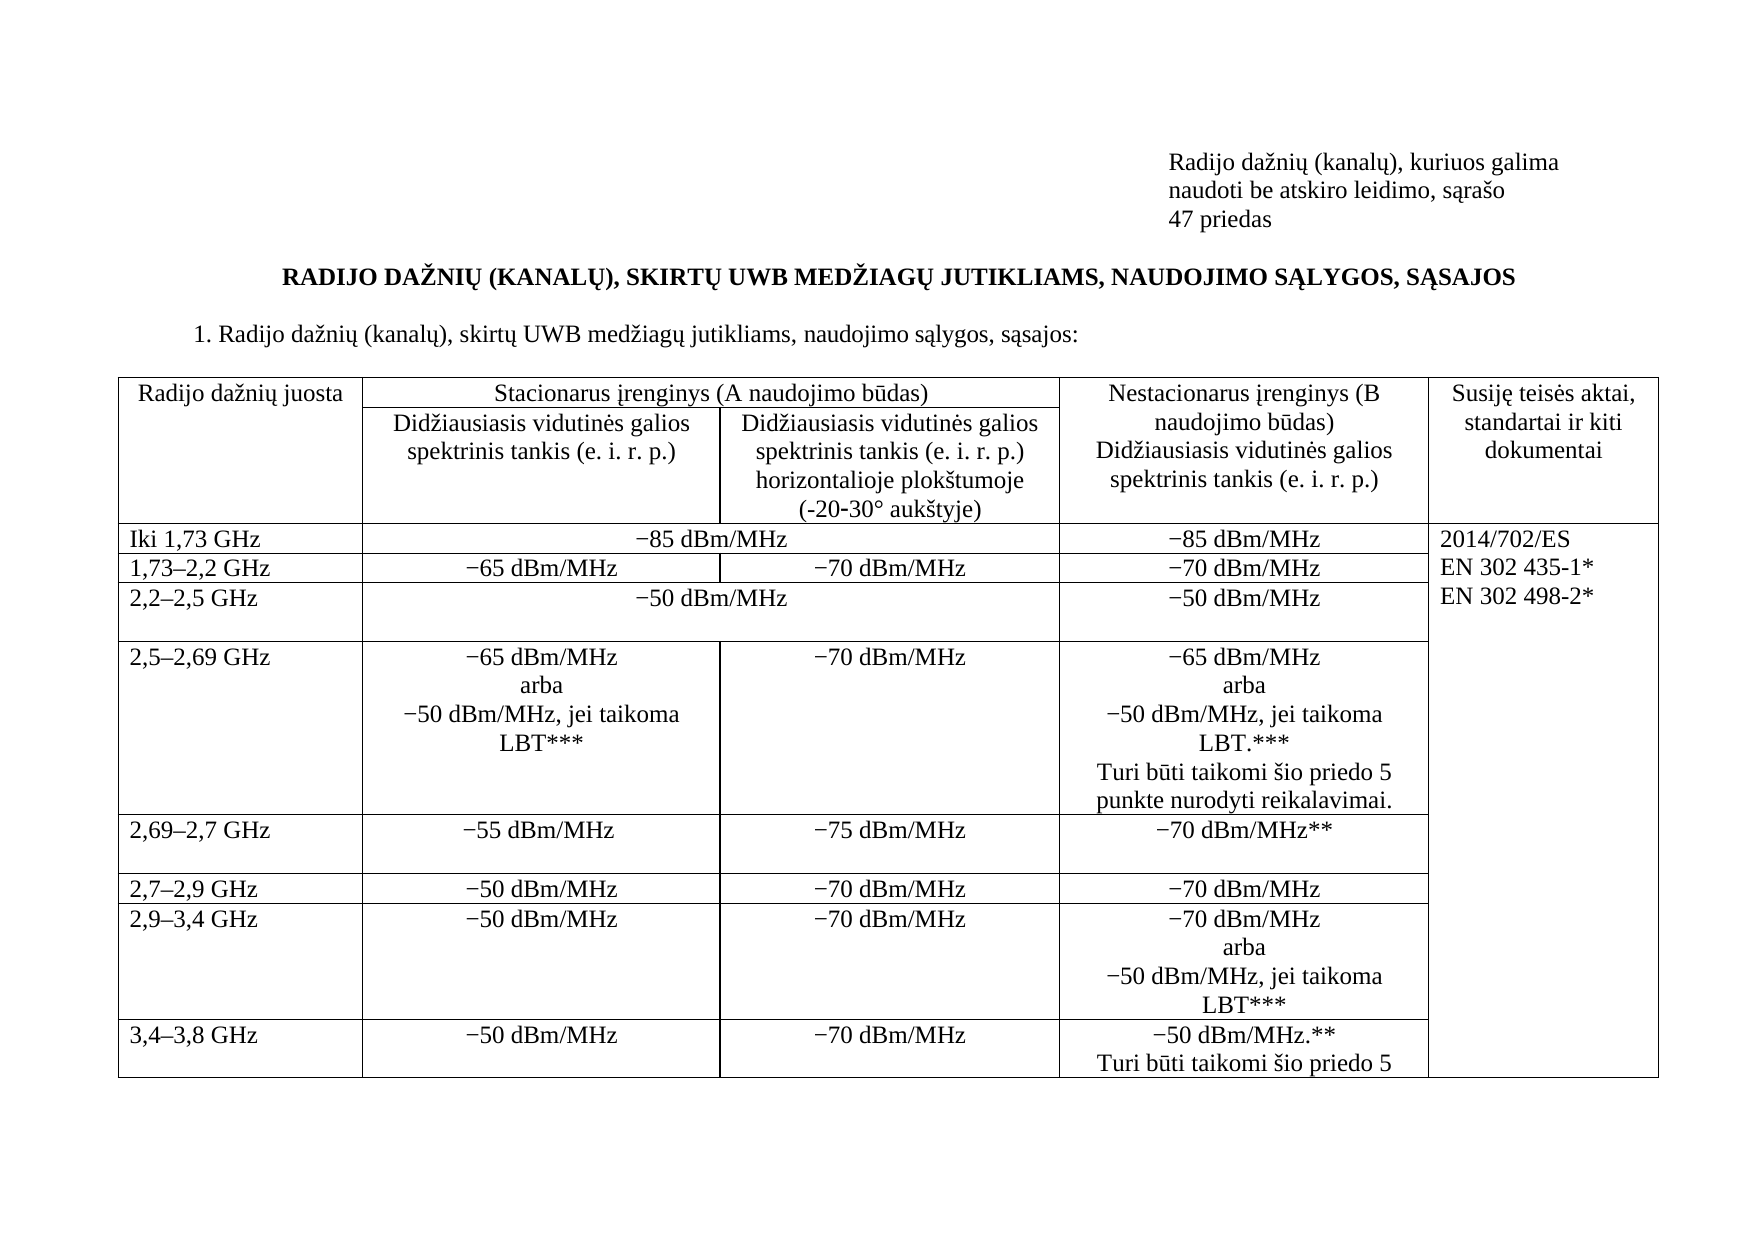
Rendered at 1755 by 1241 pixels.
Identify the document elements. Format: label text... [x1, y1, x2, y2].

table_cell 2,69–2,7 GHz [119, 815, 362, 873]
table_header Susiję teisės aktai, standartai ir kiti dokumentai [1429, 378, 1658, 523]
table_cell −55 dBm/MHz [363, 815, 719, 873]
table_cell −50 dBm/MHz.** Turi būti taikomi šio priedo 5 [1060, 1020, 1428, 1077]
table_cell −70 dBm/MHz [721, 554, 1059, 582]
table_header Nestacionarus įrenginys (B naudojimo būdas) Didžiausiasis vidutinės galios spektrinis tankis (e. i. r. p.) [1060, 378, 1428, 523]
table_cell 2,7–2,9 GHz [119, 874, 362, 903]
table_cell 3,4–3,8 GHz [119, 1020, 362, 1077]
table_header Stacionarus įrenginys (A naudojimo būdas) [363, 378, 1059, 407]
table_cell −70 dBm/MHz arba −50 dBm/MHz, jei taikoma LBT*** [1060, 904, 1428, 1019]
table_cell −50 dBm/MHz [363, 1020, 719, 1077]
table_cell 2014/702/ES EN 302 435-1* EN 302 498-2* [1429, 524, 1658, 1077]
table_cell −50 dBm/MHz [1060, 583, 1428, 641]
text 1. Radijo dažnių (kanalų), skirtų UWB medžiagų jutikliams, naudojimo sąlygos, sąsajos: [118, 319, 1680, 348]
table_cell −70 dBm/MHz [1060, 554, 1428, 582]
table_cell −85 dBm/MHz [363, 524, 1059, 552]
text naudoti be atskiro leidimo, sąrašo [118, 176, 1680, 204]
table_header Radijo dažnių juosta [119, 378, 362, 523]
table_cell Didžiausiasis vidutinės galios spektrinis tankis (e. i. r. p.) [363, 408, 719, 523]
table_cell −65 dBm/MHz [363, 554, 719, 582]
table_cell −70 dBm/MHz** [1060, 815, 1428, 873]
table_cell −70 dBm/MHz [1060, 874, 1428, 903]
table_cell Iki 1,73 GHz [119, 524, 362, 552]
text Radijo dažnių (kanalų), kuriuos galima [118, 147, 1680, 176]
table_cell −50 dBm/MHz [363, 904, 719, 1019]
table_cell −75 dBm/MHz [721, 815, 1059, 873]
table_cell 1,73–2,2 GHz [119, 554, 362, 582]
text RADIJO DAŽNIŲ (KANALŲ), SKIRTŲ UWB MEDŽIAGŲ JUTIKLIAMS, NAUDOJIMO SĄLYGOS, SĄSAJOS [118, 262, 1680, 291]
table_cell −70 dBm/MHz [721, 1020, 1059, 1077]
table_cell 2,9–3,4 GHz [119, 904, 362, 1019]
table_cell −70 dBm/MHz [721, 874, 1059, 903]
table_cell −70 dBm/MHz [721, 904, 1059, 1019]
text 47 priedas [118, 204, 1680, 233]
table_cell −65 dBm/MHz arba −50 dBm/MHz, jei taikoma LBT*** [363, 642, 719, 814]
table_cell 2,5–2,69 GHz [119, 642, 362, 814]
table_cell 2,2–2,5 GHz [119, 583, 362, 641]
table_cell Didžiausiasis vidutinės galios spektrinis tankis (e. i. r. p.) horizontalioje plokštumoje (-2030° aukštyje) [721, 408, 1059, 523]
table_cell −65 dBm/MHz arba −50 dBm/MHz, jei taikoma LBT.*** Turi būti taikomi šio priedo 5 punkte nurodyti reikalavimai. [1060, 642, 1428, 814]
table_cell −50 dBm/MHz [363, 583, 1059, 641]
table_cell −70 dBm/MHz [721, 642, 1059, 814]
table_cell −50 dBm/MHz [363, 874, 719, 903]
table_cell −85 dBm/MHz [1060, 524, 1428, 552]
